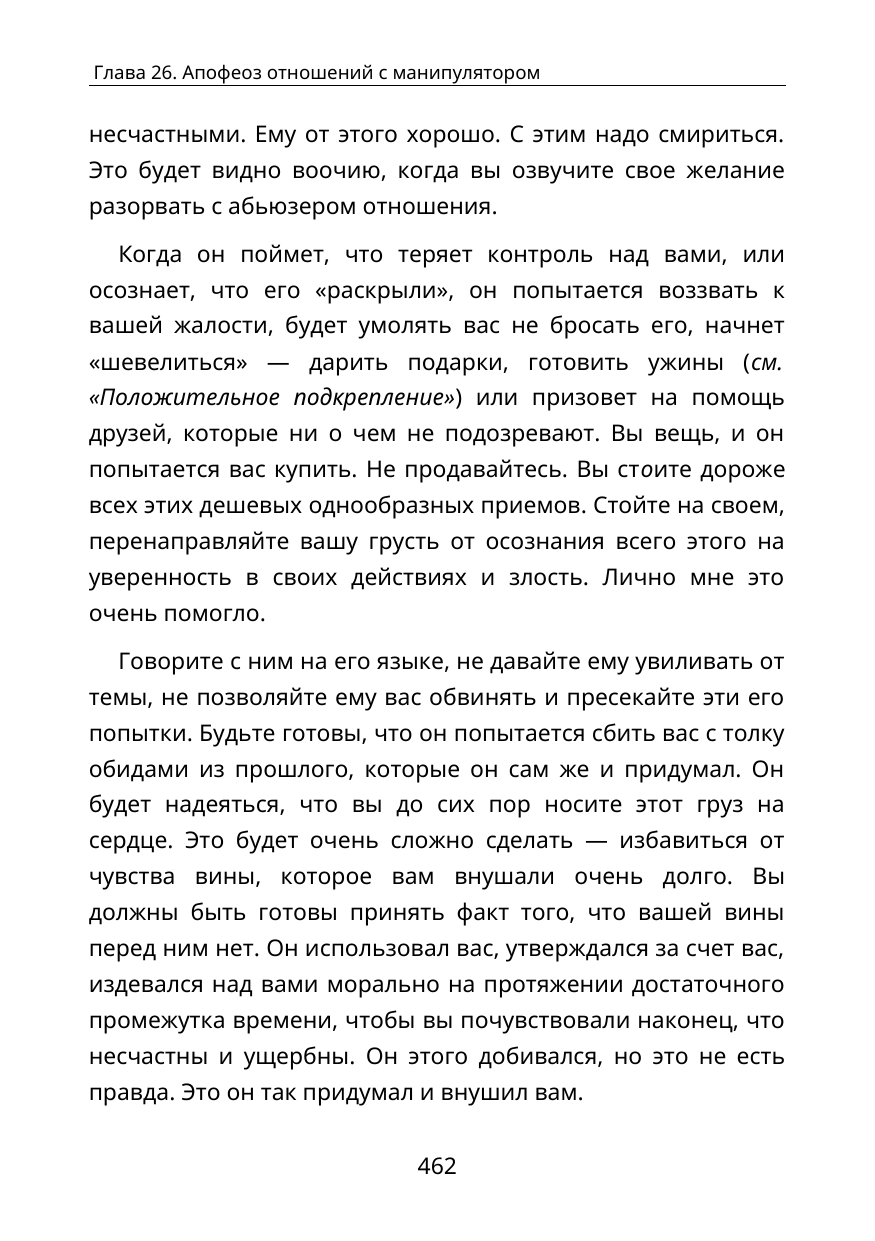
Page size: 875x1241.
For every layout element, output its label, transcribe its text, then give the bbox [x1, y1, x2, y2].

text Когда он поймет, что теряет контроль над вами, или осознает, что его «раскрыли», он попытается воззвать к вашей жалости, будет умолять вас не бросать его, начнет «шевелиться» — дарить подарки, готовить ужины (см. «Положительное подкрепление») или призовет на помощь друзей, которые ни о чем не подозревают. Вы вещь, и он попытается вас купить. Не продавайтесь. Вы стоите дороже всех этих дешевых однообразных приемов. Стойте на своем, перенаправляйте вашу грусть от осознания всего этого на уверенность в своих действиях и злость. Лично мне это очень помогло. [88, 238, 786, 628]
text несчастными. Ему от этого хорошо. С этим надо смириться. Это будет видно воочию, когда вы озвучите свое желание разорвать с абьюзером отношения. [88, 118, 786, 221]
text Говорите с ним на его языке, не давайте ему увиливать от темы, не позволяйте ему вас обвинять и пресекайте эти его попытки. Будьте готовы, что он попытается сбить вас с толку обидами из прошлого, которые он сам же и придумал. Он будет надеяться, что вы до сих пор носите этот груз на сердце. Это будет очень сложно сделать — избавиться от чувства вины, которое вам внушали очень долго. Вы должны быть готовы принять факт того, что вашей вины перед ним нет. Он использовал вас, утверждался за счет вас, издевался над вами морально на протяжении достаточного промежутка времени, чтобы вы почувствовали наконец, что несчастны и ущербны. Он этого добивался, но это не есть правда. Это он так придумал и внушил вам. [88, 645, 786, 1107]
